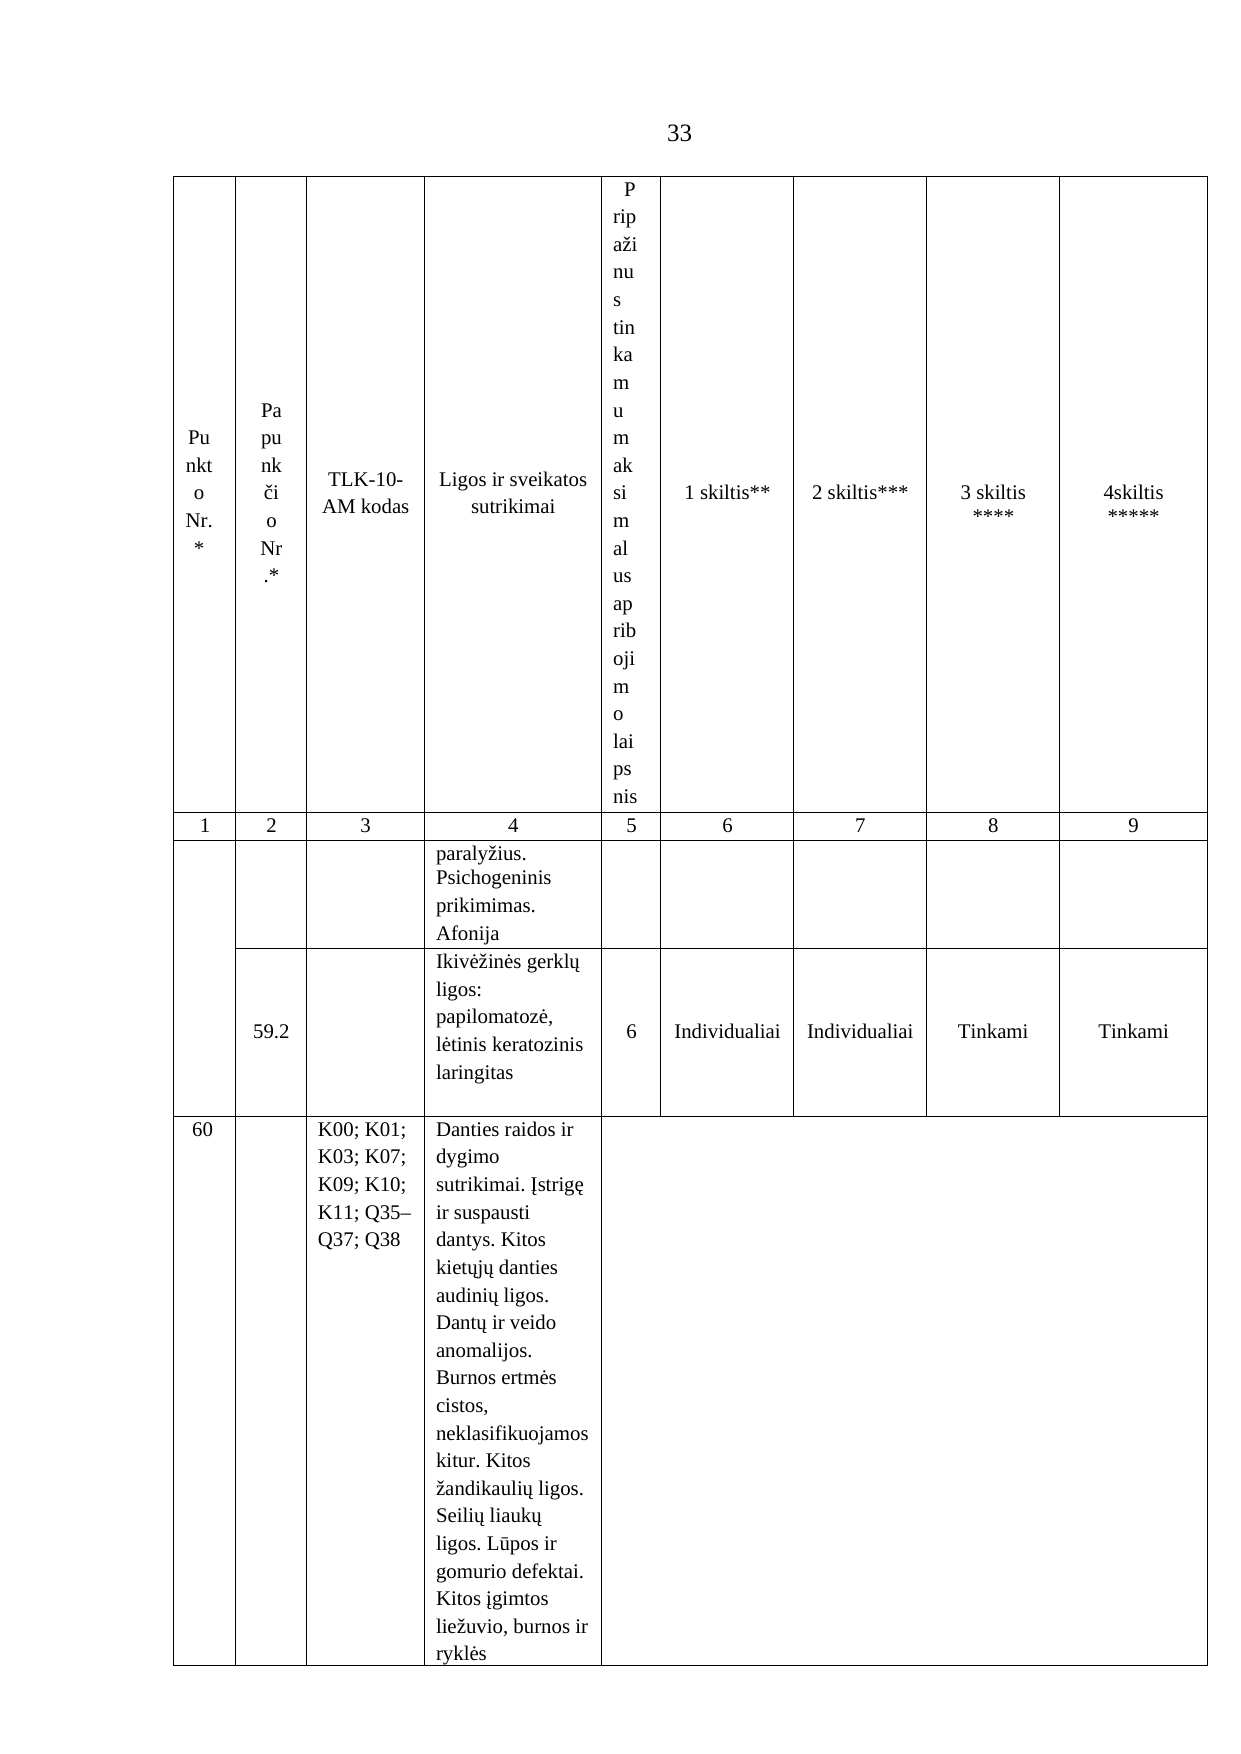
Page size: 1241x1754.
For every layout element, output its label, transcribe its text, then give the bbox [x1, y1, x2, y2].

table_cell 3 [307, 813, 424, 840]
table_header 2 skiltis*** [794, 177, 926, 812]
table_cell Ikivėžinės gerklų ligos: papilomatozė, lėtinis keratozinis laringitas [425, 949, 601, 1116]
table_cell 6 [602, 949, 660, 1116]
table_cell [307, 841, 424, 948]
table_cell [236, 841, 306, 948]
table_cell Individualiai [661, 949, 793, 1116]
table_cell [236, 1117, 306, 1665]
table_cell 2 [236, 813, 306, 840]
table_cell K00; K01; K03; K07; K09; K10; K11; Q35–Q37; Q38 [307, 1117, 424, 1665]
table_header Papunkčio Nr.* [236, 177, 306, 812]
table_cell 1 [174, 813, 235, 840]
table_cell Individualiai [794, 949, 926, 1116]
table_header Pripažinus tinkamu maksimalus apribojimo laipsnis [602, 177, 660, 812]
table_header 3 skiltis **** [927, 177, 1059, 812]
table_cell [794, 841, 926, 948]
table_cell [602, 841, 660, 948]
table_header 4skiltis ***** [1060, 177, 1207, 812]
table_cell 8 [927, 813, 1059, 840]
table_cell [174, 841, 235, 1116]
table_cell [927, 841, 1059, 948]
table_cell [602, 1117, 1207, 1665]
table_header Ligos ir sveikatos sutrikimai [425, 177, 601, 812]
table_cell 9 [1060, 813, 1207, 840]
table_cell Tinkami [1060, 949, 1207, 1116]
table_cell 59.2 [236, 949, 306, 1116]
table_cell paralyžius. Psichogeninis prikimimas. Afonija [425, 841, 601, 948]
table_header TLK-10-AM kodas [307, 177, 424, 812]
table_header Punkto Nr.* [174, 177, 235, 812]
table_cell 7 [794, 813, 926, 840]
table_cell 60 [174, 1117, 235, 1665]
table_cell 4 [425, 813, 601, 840]
table_cell Danties raidos ir dygimo sutrikimai. Įstrigę ir suspausti dantys. Kitos kietųjų danties audinių ligos. Dantų ir veido anomalijos. Burnos ertmės cistos, neklasifikuojamos kitur. Kitos žandikaulių ligos. Seilių liaukų ligos. Lūpos ir gomurio defektai. Kitos įgimtos liežuvio, burnos ir ryklės [425, 1117, 601, 1665]
table_cell [1060, 841, 1207, 948]
table_header 1 skiltis** [661, 177, 793, 812]
table_cell 6 [661, 813, 793, 840]
table_cell [661, 841, 793, 948]
table_cell Tinkami [927, 949, 1059, 1116]
table_cell [307, 949, 424, 1116]
table_cell 5 [602, 813, 660, 840]
